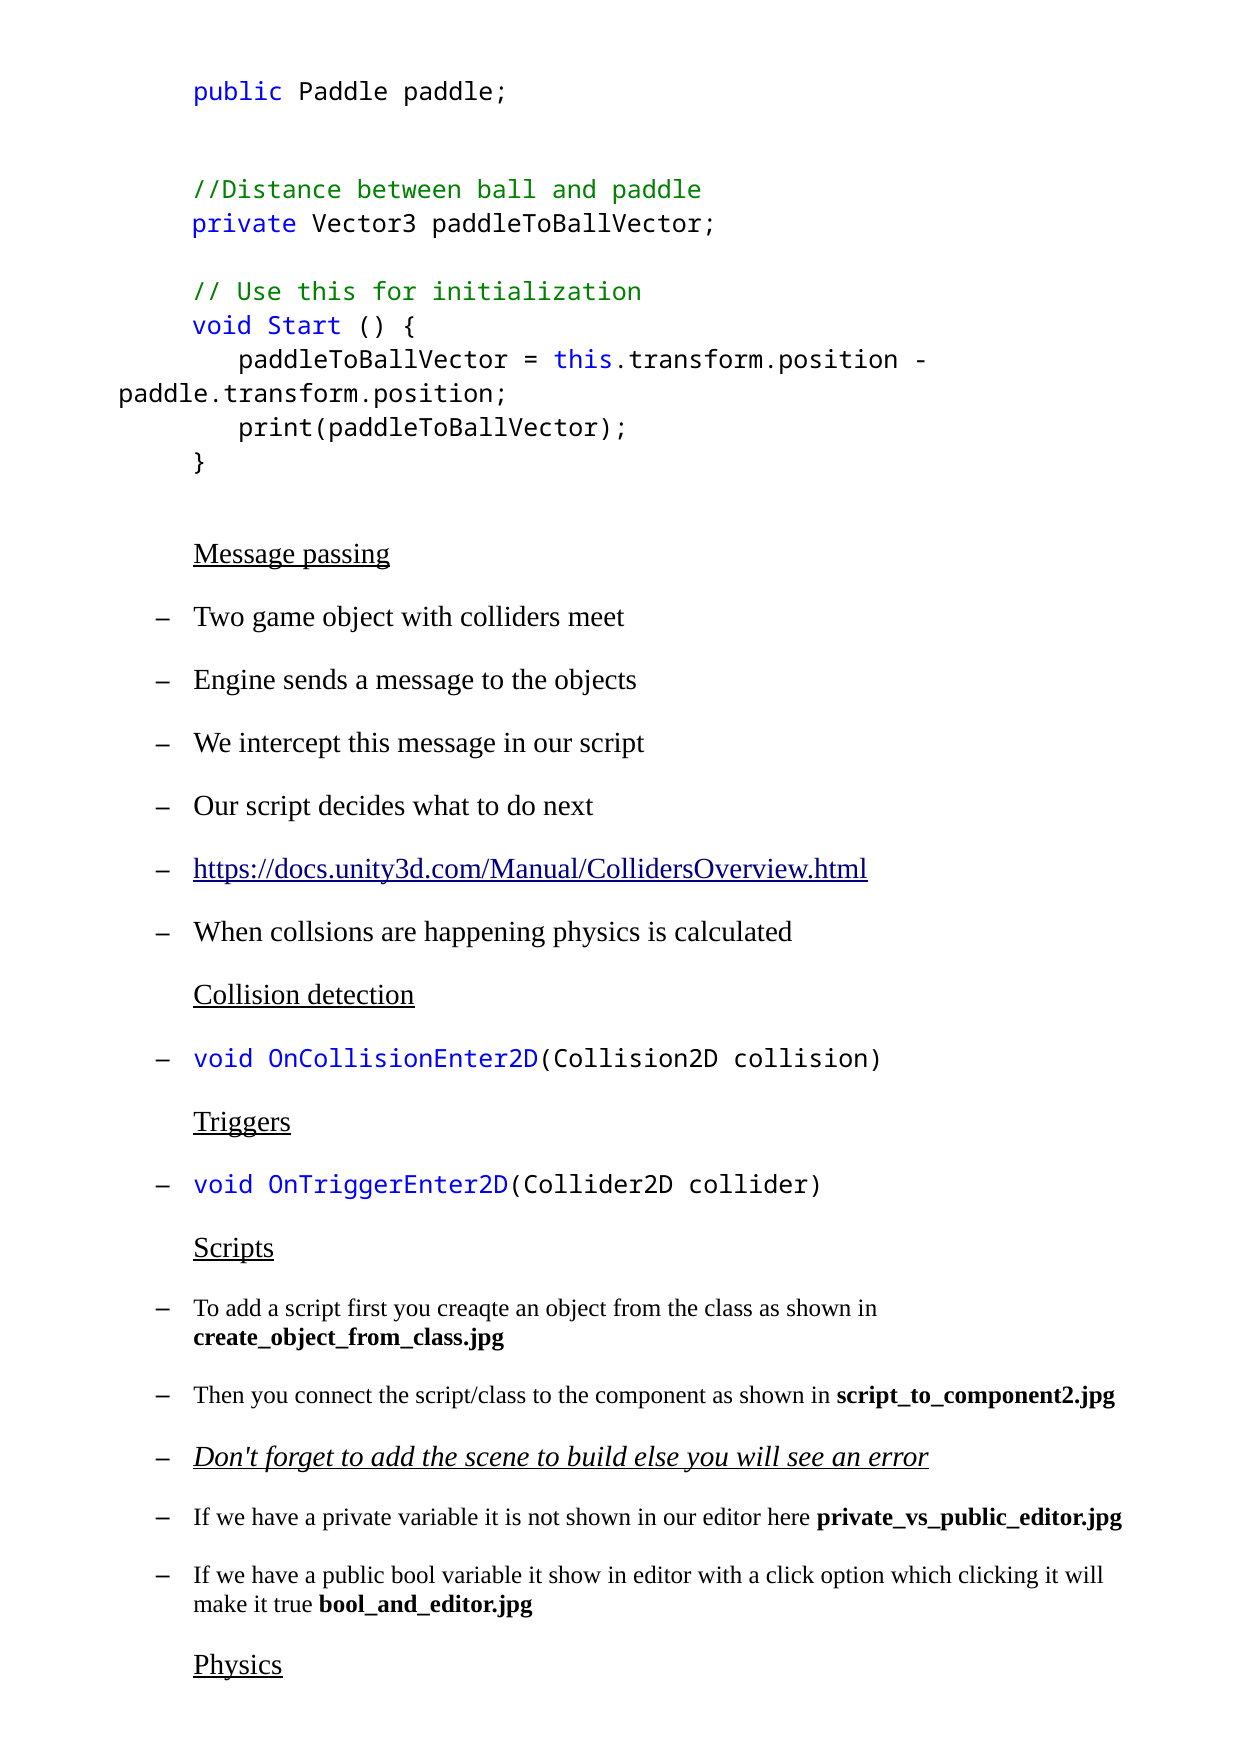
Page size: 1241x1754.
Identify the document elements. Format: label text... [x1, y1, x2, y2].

list Our script decides what to do next [156, 788, 1122, 822]
list Scripts [156, 1230, 1122, 1264]
text paddleToBallVector = this.transform.position - paddle.transform.position; [118, 342, 1122, 410]
text private Vector3 paddleToBallVector; [118, 205, 1122, 239]
list Two game object with colliders meet [156, 599, 1122, 633]
list When collsions are happening physics is calculated [156, 914, 1122, 948]
text //Distance between ball and paddle [118, 171, 1122, 205]
list void OnCollisionEnter2D(Collision2D collision) [156, 1040, 1122, 1074]
text void Start () { [118, 308, 1122, 342]
list To add a script first you creaqte an object from the class as shown in create_object_from_class.jpg [156, 1293, 1122, 1351]
list Engine sends a message to the objects [156, 662, 1122, 696]
list Collision detection [156, 977, 1122, 1011]
list Triggers [156, 1104, 1122, 1137]
list void OnTriggerEnter2D(Collider2D collider) [156, 1167, 1122, 1201]
list https://docs.unity3d.com/Manual/CollidersOverview.html [156, 851, 1122, 885]
list Physics [156, 1647, 1122, 1680]
list Then you connect the script/class to the component as shown in script_to_component2.jpg [156, 1380, 1122, 1409]
list Don't forget to add the scene to build else you will see an error [156, 1439, 1122, 1472]
text } [118, 444, 1122, 478]
list If we have a public bool variable it show in editor with a click option which clicking it will make it true bool_and_editor.jpg [156, 1560, 1122, 1617]
list public Paddle paddle; [156, 74, 1122, 108]
text // Use this for initialization [118, 273, 1122, 308]
list Message passing [156, 536, 1122, 570]
text print(paddleToBallVector); [118, 410, 1122, 444]
list We intercept this message in our script [156, 725, 1122, 759]
list If we have a private variable it is not shown in our editor here private_vs_public_editor.jpg [156, 1502, 1122, 1530]
